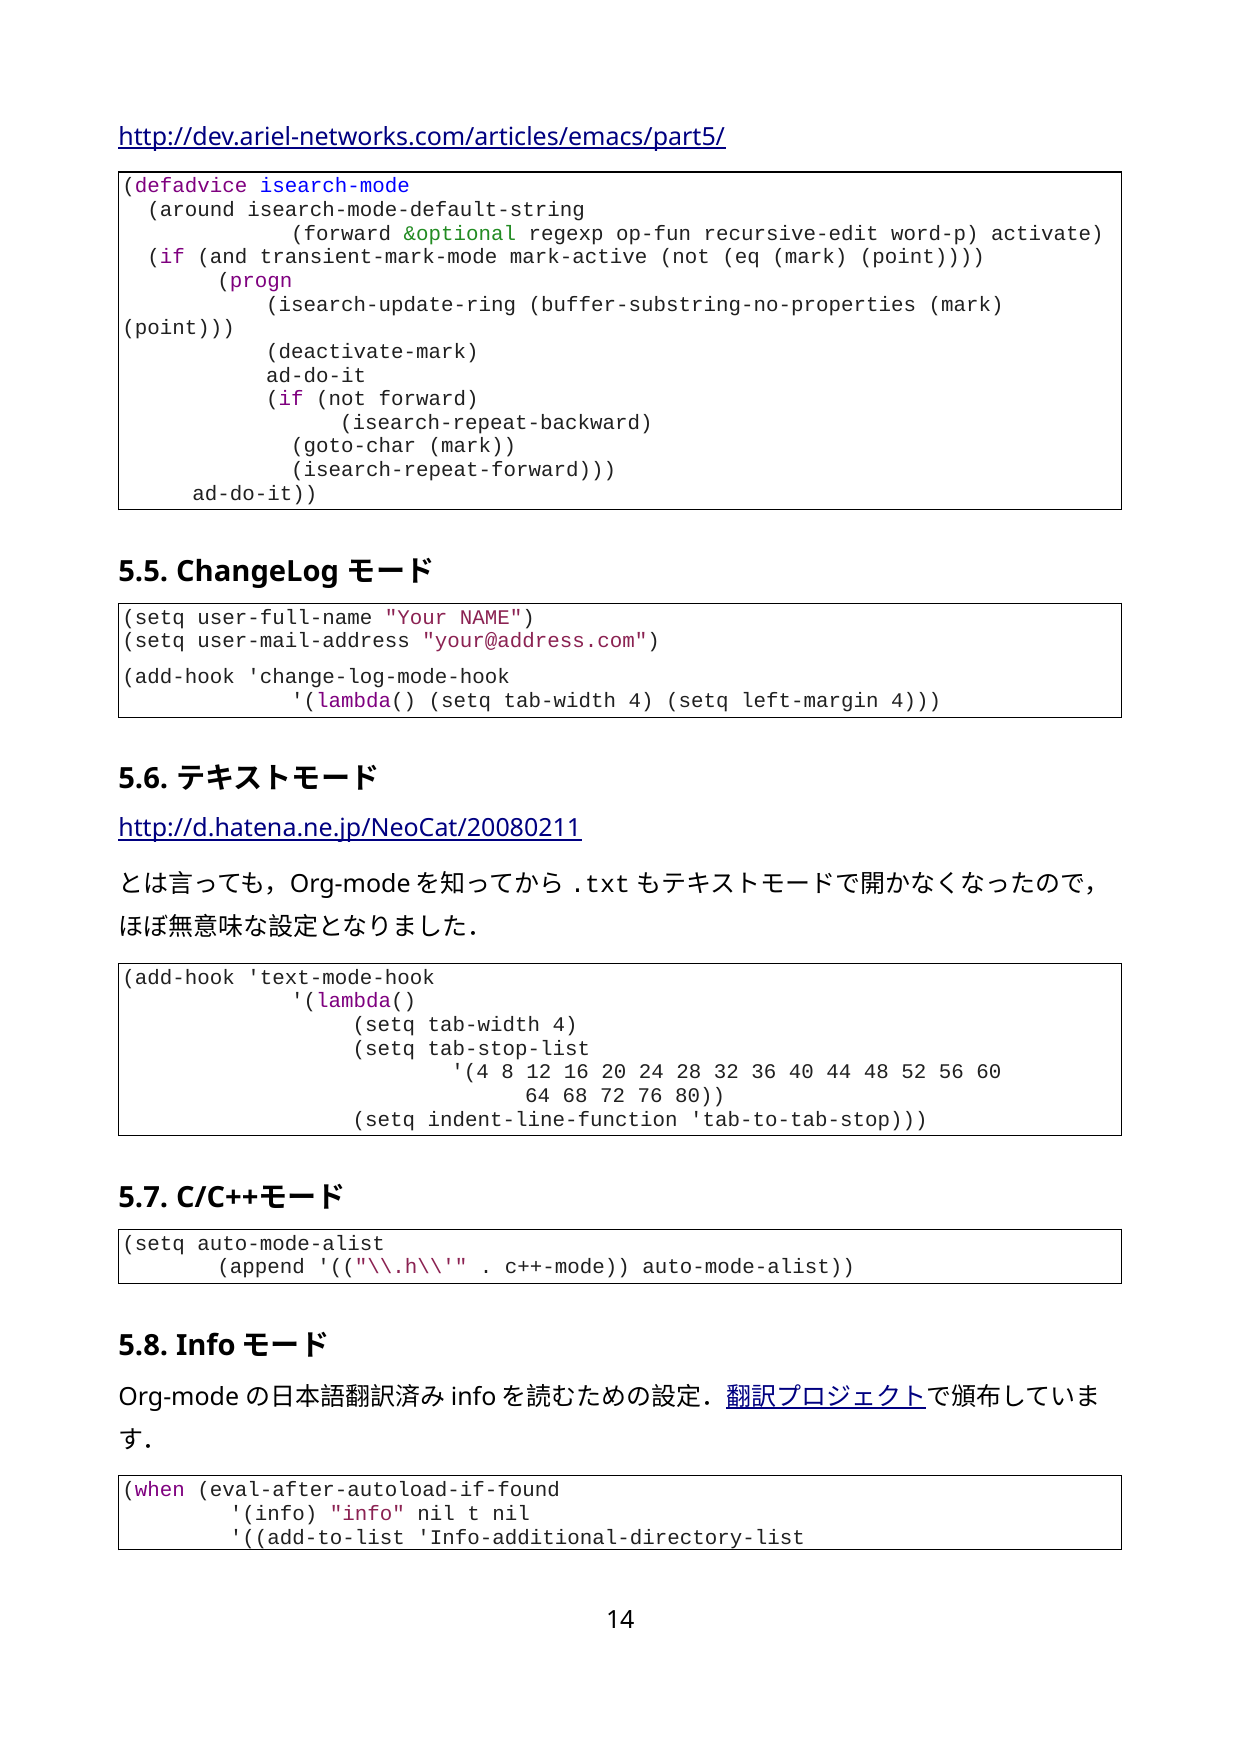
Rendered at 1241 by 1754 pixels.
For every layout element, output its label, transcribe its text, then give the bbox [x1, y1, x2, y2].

text (add-hook 'text-mode-hook [119, 964, 1121, 986]
text (append '(("\\.h\\'" . c++-mode)) auto-mode-alist)) [119, 1252, 1121, 1283]
subtitle C/C++モード [118, 1174, 1122, 1216]
text http://dev.ariel-networks.com/articles/emacs/part5/ [118, 118, 1122, 152]
text ad-do-it [119, 361, 1121, 384]
text '((add-to-list 'Info-additional-directory-list [119, 1523, 1121, 1549]
text Org-mode の日本語翻訳済みinfoを読むための設定．翻訳プロジェクトで頒布しています． [118, 1376, 1122, 1456]
text '(lambda() (setq tab-width 4) (setq left-margin 4))) [119, 686, 1121, 717]
text (setq tab-stop-list [119, 1034, 1121, 1057]
text (around isearch-mode-default-string [119, 195, 1121, 219]
text (isearch-repeat-backward) [119, 408, 1121, 432]
text (setq indent-line-function 'tab-to-tab-stop))) [119, 1105, 1121, 1135]
text (if (not forward) [119, 384, 1121, 408]
text (setq tab-width 4) [119, 1010, 1121, 1034]
subtitle ChangeLog モード [118, 548, 1122, 590]
subtitle テキストモード [118, 755, 1122, 797]
text (add-hook 'change-log-mode-hook [119, 662, 1121, 686]
text (goto-char (mark)) [119, 432, 1121, 455]
text (setq auto-mode-alist [119, 1230, 1121, 1252]
text (progn [119, 266, 1121, 290]
text '(info) "info" nil t nil [119, 1499, 1121, 1523]
text (isearch-update-ring (buffer-substring-no-properties (mark) (point))) [119, 290, 1121, 337]
text ad-do-it)) [119, 479, 1121, 509]
text とは言っても，Org-modeを知ってから .txt もテキストモードで開かなくなったので，ほぼ無意味な設定となりました． [118, 863, 1122, 943]
text (deactivate-mark) [119, 337, 1121, 361]
text 64 68 72 76 80)) [119, 1081, 1121, 1105]
text '(4 8 12 16 20 24 28 32 36 40 44 48 52 56 60 [119, 1057, 1121, 1081]
text (setq user-full-name "Your NAME") [119, 604, 1121, 626]
text (isearch-repeat-forward))) [119, 455, 1121, 479]
text '(lambda() [119, 986, 1121, 1010]
text (forward &optional regexp op-fun recursive-edit word-p) activate) [119, 219, 1121, 242]
text (when (eval-after-autoload-if-found [119, 1476, 1121, 1499]
subtitle Infoモード [118, 1321, 1122, 1363]
text (setq user-mail-address "your@address.com") [119, 626, 1121, 654]
text http://d.hatena.ne.jp/NeoCat/20080211 [118, 810, 1122, 844]
text (defadvice isearch-mode [119, 173, 1121, 195]
text (if (and transient-mark-mode mark-active (not (eq (mark) (point)))) [119, 242, 1121, 266]
